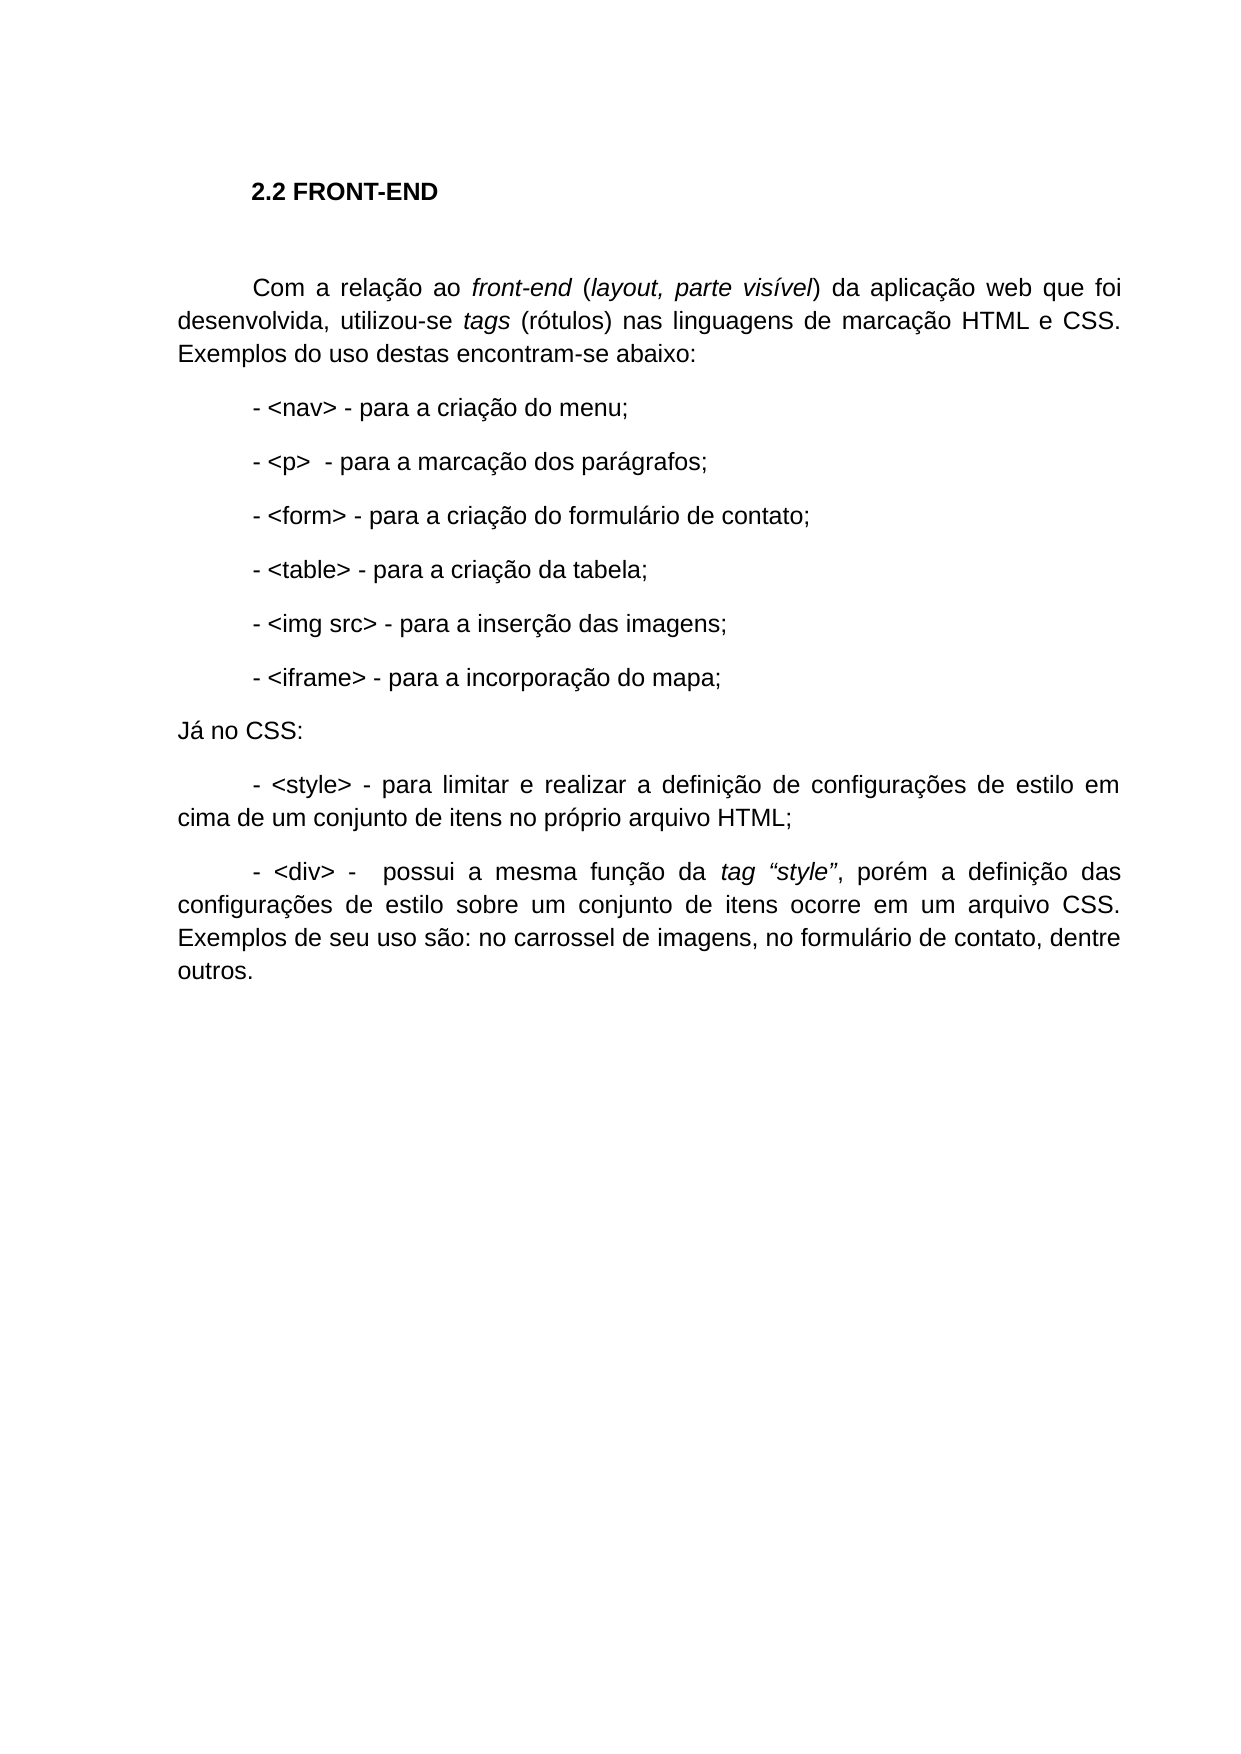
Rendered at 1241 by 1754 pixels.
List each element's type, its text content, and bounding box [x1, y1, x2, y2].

text - <p> - para a marcação dos parágrafos; [177, 447, 1122, 476]
text Com a relação ao front-end (layout, parte visível) da aplicação web que foi desenvolvida, utilizou-se tags (rótulos) nas linguagens de marcação HTML e CSS. Exemplos do uso destas encontram-se abaixo: [177, 273, 1122, 368]
text - <style> - para limitar e realizar a definição de configurações de estilo em cima de um conjunto de itens no próprio arquivo HTML; [177, 770, 1122, 832]
text - <iframe> - para a incorporação do mapa; [177, 662, 1122, 691]
text - <img src> - para a inserção das imagens; [177, 609, 1122, 637]
text - <div> - possui a mesma função da tag “style”, porém a definição das configurações de estilo sobre um conjunto de itens ocorre em um arquivo CSS. Exemplos de seu uso são: no carrossel de imagens, no formulário de contato, dentre outros. [177, 857, 1122, 985]
text Já no CSS: [177, 716, 1122, 745]
text 2.2 FRONT-END [177, 177, 1122, 206]
text - <nav> - para a criação do menu; [177, 393, 1122, 422]
text - <table> - para a criação da tabela; [177, 555, 1122, 583]
text - <form> - para a criação do formulário de contato; [177, 501, 1122, 530]
